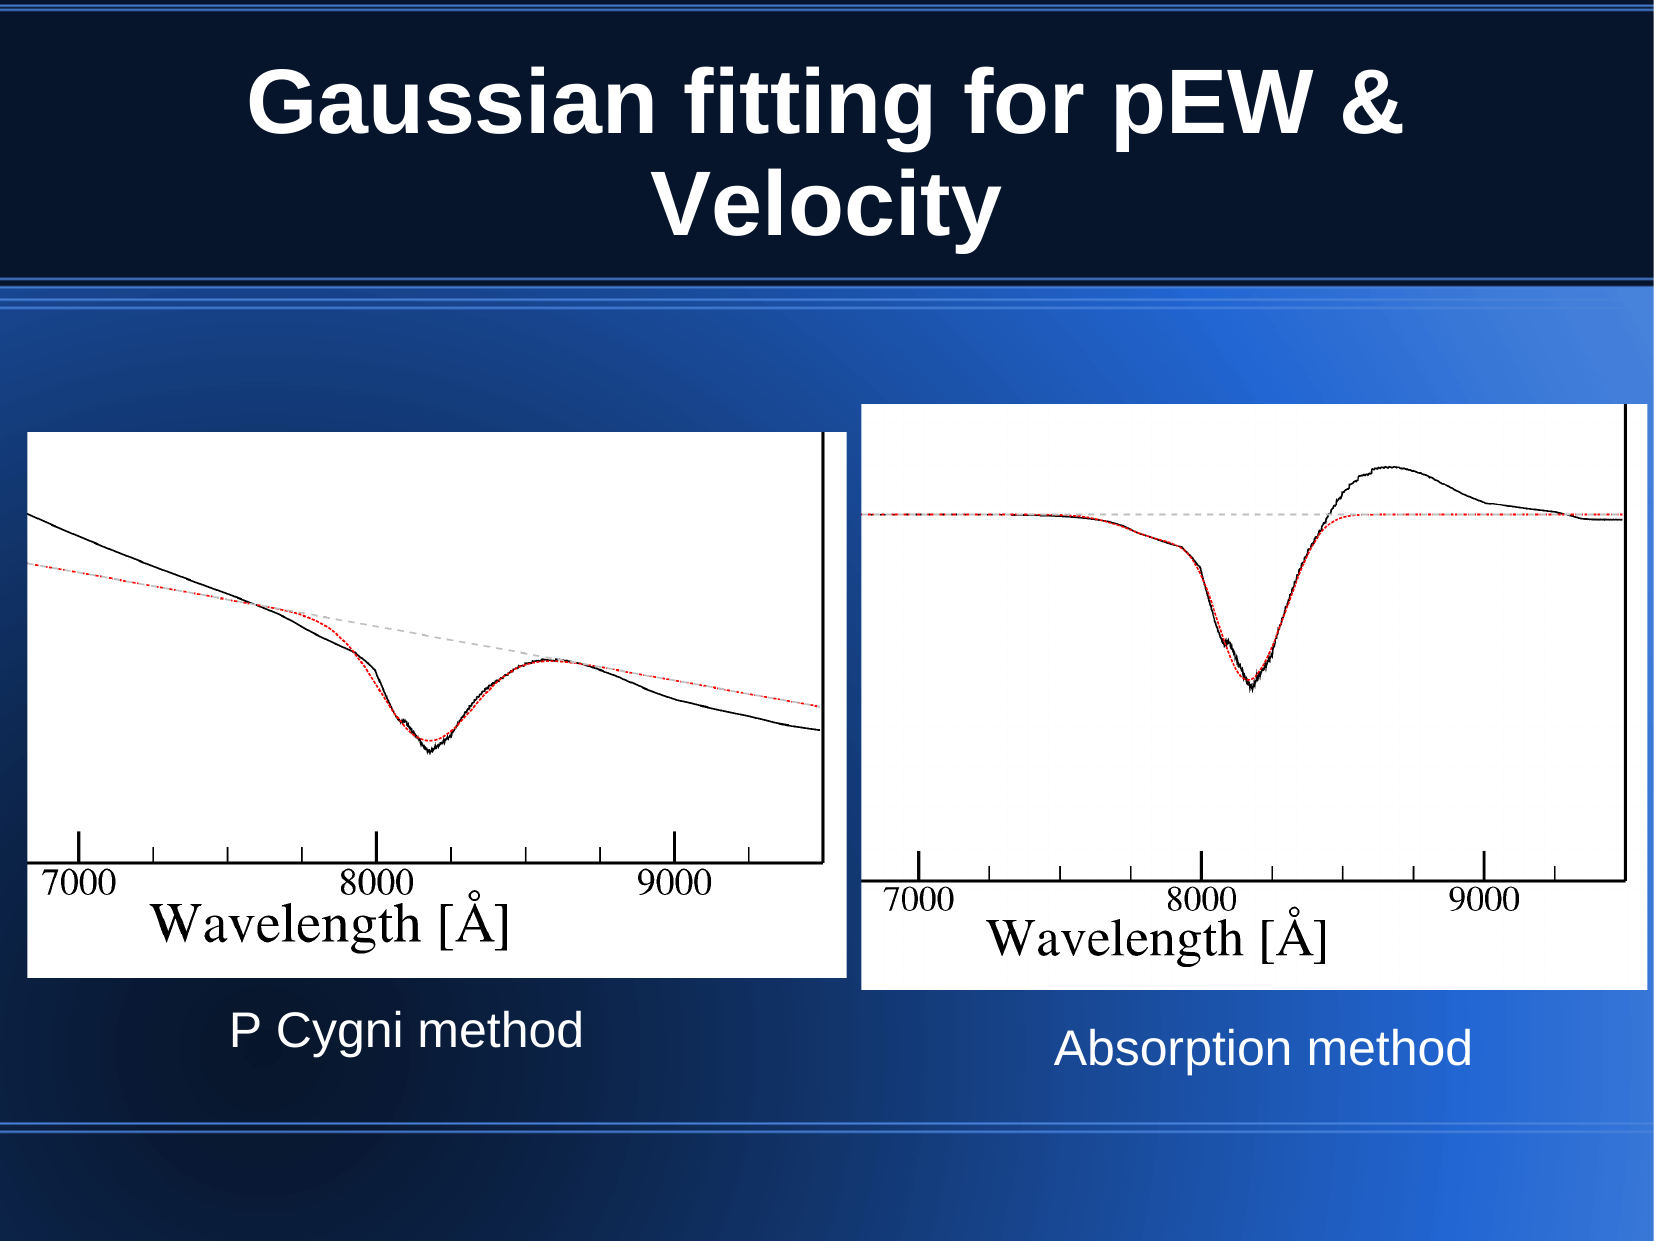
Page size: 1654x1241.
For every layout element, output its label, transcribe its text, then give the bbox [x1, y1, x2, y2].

title Gaussian fitting for pEW & Velocity [82, 49, 1571, 257]
picture [0, 0, 1654, 1241]
text_box Absorption method [1054, 1020, 1654, 1076]
text_box P Cygni method [229, 1001, 875, 1058]
